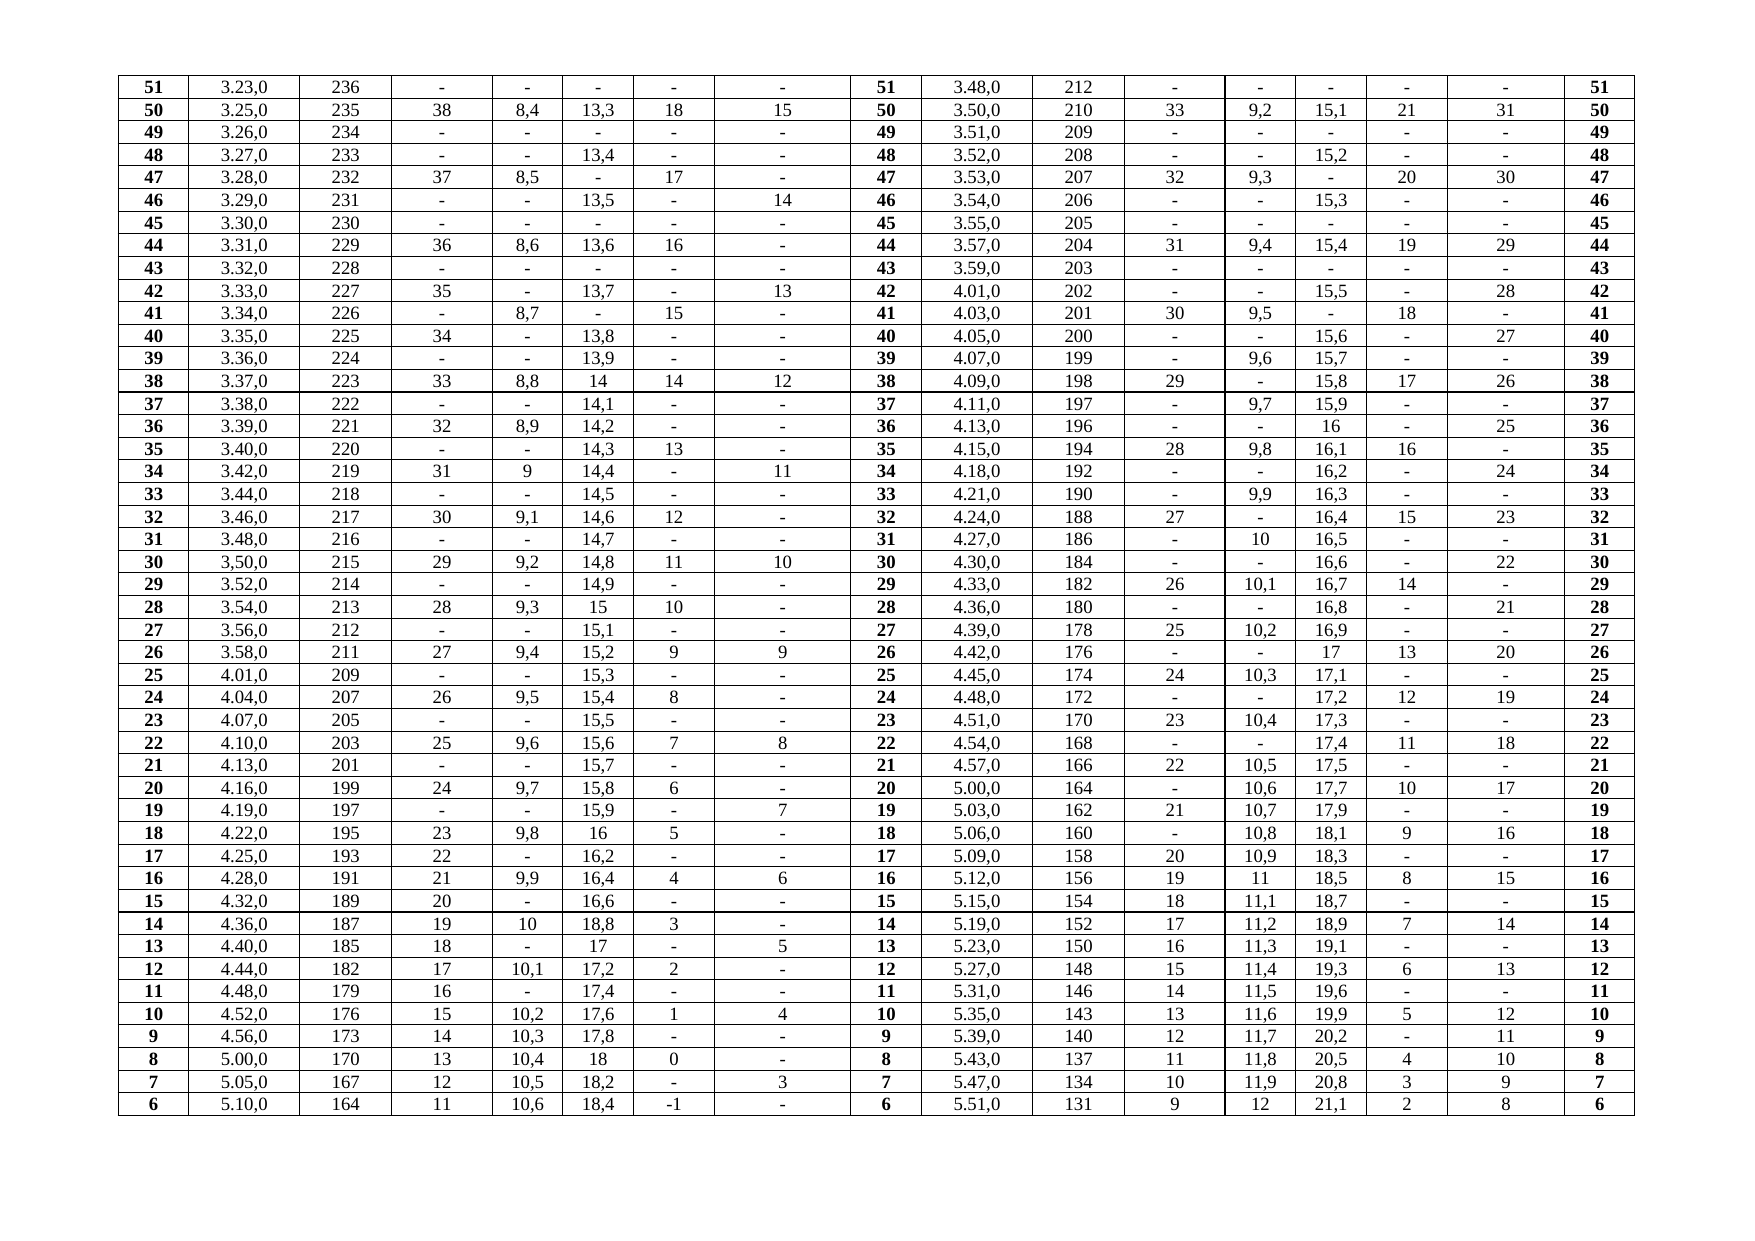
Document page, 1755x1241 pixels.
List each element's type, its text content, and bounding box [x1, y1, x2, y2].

table_cell 17,3 [1296, 709, 1366, 731]
table_cell 15,8 [563, 777, 633, 798]
table_cell 51 [119, 76, 188, 98]
table_cell 18 [392, 935, 492, 957]
table_cell - [493, 144, 562, 165]
table_cell 31 [119, 528, 188, 550]
table_cell 212 [1033, 76, 1124, 98]
table_cell - [1226, 212, 1295, 233]
table_cell 27 [1565, 619, 1634, 640]
table_cell 10,2 [1226, 619, 1295, 640]
table_cell 9,7 [493, 777, 562, 798]
table_cell 6 [1565, 1093, 1634, 1115]
table_cell 14,7 [563, 528, 633, 550]
table_cell 9,2 [493, 551, 562, 572]
table_cell 37 [392, 166, 492, 188]
table_cell - [715, 596, 850, 617]
table_cell - [493, 619, 562, 640]
table_cell 229 [300, 234, 391, 256]
table_cell 11,9 [1226, 1071, 1295, 1092]
table_cell 6 [119, 1093, 188, 1115]
table_cell 10,4 [1226, 709, 1295, 731]
table_cell 31 [851, 528, 921, 550]
table_cell - [1448, 890, 1564, 911]
table_cell 5.00,0 [189, 1048, 299, 1069]
table_cell 11,2 [1226, 913, 1295, 934]
table_cell - [715, 913, 850, 934]
table_cell - [1367, 890, 1447, 911]
table_cell - [493, 980, 562, 1002]
table_cell - [1367, 460, 1447, 482]
table_cell 4.42,0 [922, 641, 1032, 663]
table_cell 16,3 [1296, 483, 1366, 504]
table_cell 32 [1565, 506, 1634, 527]
table_cell 4.57,0 [922, 754, 1032, 776]
table_cell 5.39,0 [922, 1025, 1032, 1047]
table_cell 9,9 [493, 867, 562, 889]
table_cell - [1125, 121, 1224, 143]
table_cell - [634, 754, 714, 776]
table_cell 11 [715, 460, 850, 482]
table_cell 17,5 [1296, 754, 1366, 776]
table_cell - [634, 619, 714, 640]
table_cell 15,3 [1296, 189, 1366, 211]
table_cell 18 [1125, 890, 1224, 911]
table_cell 19 [392, 913, 492, 934]
table_cell 3.57,0 [922, 234, 1032, 256]
table_cell 30 [1565, 551, 1634, 572]
table_cell 35 [392, 280, 492, 301]
table_cell - [1367, 257, 1447, 278]
table_cell 23 [1565, 709, 1634, 731]
table_cell 191 [300, 867, 391, 889]
table_cell 10 [119, 1003, 188, 1024]
table_cell 25 [392, 732, 492, 753]
table_cell 15,9 [1296, 393, 1366, 414]
table_cell 200 [1033, 325, 1124, 346]
table_cell 38 [392, 99, 492, 120]
table_cell 9,6 [493, 732, 562, 753]
table_cell 51 [851, 76, 921, 98]
table_cell 21 [1448, 596, 1564, 617]
table_cell - [1448, 393, 1564, 414]
table_cell 10,5 [493, 1071, 562, 1092]
table_cell - [715, 754, 850, 776]
table_cell 9,9 [1226, 483, 1295, 504]
table_cell 13,9 [563, 347, 633, 369]
table_cell 199 [300, 777, 391, 798]
table_cell - [715, 325, 850, 346]
table_cell 10,1 [1226, 573, 1295, 595]
table_cell 217 [300, 506, 391, 527]
table_cell 8 [1367, 867, 1447, 889]
table_cell 17 [1296, 641, 1366, 663]
table_cell 187 [300, 913, 391, 934]
table_cell 16,9 [1296, 619, 1366, 640]
table_cell 5.09,0 [922, 845, 1032, 866]
table_cell 17,7 [1296, 777, 1366, 798]
table_cell 9 [119, 1025, 188, 1047]
table_cell 46 [119, 189, 188, 211]
table_cell - [715, 506, 850, 527]
table_cell 5.15,0 [922, 890, 1032, 911]
table_cell 11,7 [1226, 1025, 1295, 1047]
table_cell - [1448, 76, 1564, 98]
table_cell - [1448, 528, 1564, 550]
table_cell 17,8 [563, 1025, 633, 1047]
table_cell 3.34,0 [189, 302, 299, 324]
table_cell 19,1 [1296, 935, 1366, 957]
table_cell 228 [300, 257, 391, 278]
table_cell 28 [119, 596, 188, 617]
table_cell - [1125, 528, 1224, 550]
table_cell - [392, 302, 492, 324]
table_cell 4.11,0 [922, 393, 1032, 414]
table_cell 15,8 [1296, 370, 1366, 391]
table_cell 20 [392, 890, 492, 911]
table_cell 40 [1565, 325, 1634, 346]
table_cell - [715, 845, 850, 866]
table_cell 17 [563, 935, 633, 957]
table_cell 23 [119, 709, 188, 731]
table_cell - [1448, 438, 1564, 459]
table_cell - [715, 76, 850, 98]
table_cell 3.53,0 [922, 166, 1032, 188]
table_cell - [493, 573, 562, 595]
table_cell 36 [119, 415, 188, 437]
table_cell 4.56,0 [189, 1025, 299, 1047]
table_cell 154 [1033, 890, 1124, 911]
table_cell 27 [1448, 325, 1564, 346]
table_cell 13,6 [563, 234, 633, 256]
table_cell 3.50,0 [922, 99, 1032, 120]
table_cell - [1125, 257, 1224, 278]
table_cell 9,4 [493, 641, 562, 663]
table_cell - [634, 121, 714, 143]
table_cell - [493, 280, 562, 301]
table_cell 31 [1565, 528, 1634, 550]
table_cell - [493, 212, 562, 233]
table_cell 185 [300, 935, 391, 957]
table_cell 235 [300, 99, 391, 120]
table_cell 20 [1448, 641, 1564, 663]
table_cell - [1226, 686, 1295, 708]
table_cell 226 [300, 302, 391, 324]
table_cell 32 [851, 506, 921, 527]
table_cell 0 [634, 1048, 714, 1069]
table_cell 17,9 [1296, 799, 1366, 821]
table_cell - [1448, 664, 1564, 685]
table_cell - [715, 393, 850, 414]
table_cell 15 [563, 596, 633, 617]
table_cell - [1125, 483, 1224, 504]
table_cell 10 [1226, 528, 1295, 550]
table_cell 15,5 [563, 709, 633, 731]
table_cell 8 [119, 1048, 188, 1069]
table_cell 15 [715, 99, 850, 120]
table_cell 41 [119, 302, 188, 324]
table_cell - [715, 619, 850, 640]
table_cell 19 [119, 799, 188, 821]
table_cell 10,3 [493, 1025, 562, 1047]
table_cell 182 [1033, 573, 1124, 595]
table_cell - [1367, 619, 1447, 640]
table_cell 45 [1565, 212, 1634, 233]
table_cell 38 [851, 370, 921, 391]
table_cell 166 [1033, 754, 1124, 776]
table_cell 11,6 [1226, 1003, 1295, 1024]
table_cell - [634, 1071, 714, 1092]
table_cell - [715, 438, 850, 459]
table_cell - [392, 76, 492, 98]
table_cell 5.47,0 [922, 1071, 1032, 1092]
table_cell 201 [300, 754, 391, 776]
table_cell - [634, 664, 714, 685]
table_cell 15,2 [563, 641, 633, 663]
table_cell - [1125, 777, 1224, 798]
table_cell - [1125, 144, 1224, 165]
table_cell 20,2 [1296, 1025, 1366, 1047]
table_cell 13,7 [563, 280, 633, 301]
table_cell 10,8 [1226, 822, 1295, 843]
table_cell 4.22,0 [189, 822, 299, 843]
table_cell 11 [1565, 980, 1634, 1002]
table_cell 5.05,0 [189, 1071, 299, 1092]
table_cell - [1367, 325, 1447, 346]
table_cell 18 [1565, 822, 1634, 843]
table_cell 3.38,0 [189, 393, 299, 414]
table_cell 13,8 [563, 325, 633, 346]
table_cell 14 [119, 913, 188, 934]
table_cell 5.10,0 [189, 1093, 299, 1115]
table_cell - [493, 664, 562, 685]
table_cell 18 [851, 822, 921, 843]
table_cell - [1367, 144, 1447, 165]
table_cell 19 [851, 799, 921, 821]
table_cell 3.32,0 [189, 257, 299, 278]
table_cell 12 [715, 370, 850, 391]
table_cell 1 [634, 1003, 714, 1024]
table_cell 13,4 [563, 144, 633, 165]
table_cell 5.00,0 [922, 777, 1032, 798]
table_cell - [1367, 121, 1447, 143]
table_cell 4.07,0 [189, 709, 299, 731]
table_cell - [1367, 212, 1447, 233]
table_cell 16,2 [1296, 460, 1366, 482]
table_cell - [1448, 144, 1564, 165]
table_cell 13 [851, 935, 921, 957]
table_cell 9,5 [493, 686, 562, 708]
table_cell 47 [119, 166, 188, 188]
table_cell 231 [300, 189, 391, 211]
table_cell - [392, 799, 492, 821]
table_cell 16 [563, 822, 633, 843]
table_cell 48 [851, 144, 921, 165]
table_cell 8,4 [493, 99, 562, 120]
table_cell 9 [1125, 1093, 1224, 1115]
table_cell 31 [392, 460, 492, 482]
table_cell 5 [634, 822, 714, 843]
table_cell 26 [119, 641, 188, 663]
table_cell 34 [119, 460, 188, 482]
table_cell 194 [1033, 438, 1124, 459]
table_cell 12 [1565, 958, 1634, 979]
table_cell - [563, 302, 633, 324]
table_cell 16 [1367, 438, 1447, 459]
table_cell - [1448, 212, 1564, 233]
table_cell - [634, 460, 714, 482]
table_cell 212 [300, 619, 391, 640]
table_cell 167 [300, 1071, 391, 1092]
table_cell - [1367, 664, 1447, 685]
table_cell - [1367, 528, 1447, 550]
table_cell 197 [1033, 393, 1124, 414]
table_cell 9 [1565, 1025, 1634, 1047]
table_cell - [1448, 799, 1564, 821]
table_cell 33 [851, 483, 921, 504]
table_cell 43 [851, 257, 921, 278]
table_cell 9,2 [1226, 99, 1295, 120]
table_cell 27 [851, 619, 921, 640]
table_cell 3 [634, 913, 714, 934]
table_cell 5.35,0 [922, 1003, 1032, 1024]
table_cell 28 [1448, 280, 1564, 301]
table_cell 16 [1296, 415, 1366, 437]
table_cell 12 [1448, 1003, 1564, 1024]
table_cell 38 [1565, 370, 1634, 391]
table_cell - [1296, 302, 1366, 324]
table_cell 30 [1125, 302, 1224, 324]
table_cell - [563, 166, 633, 188]
table_cell 15 [1367, 506, 1447, 527]
table_cell - [1367, 1025, 1447, 1047]
table_cell 3.52,0 [922, 144, 1032, 165]
table_cell 11,4 [1226, 958, 1295, 979]
table_cell 19 [1367, 234, 1447, 256]
table_cell 17,4 [1296, 732, 1366, 753]
table_cell 38 [119, 370, 188, 391]
table_cell - [634, 257, 714, 278]
table_cell - [1367, 76, 1447, 98]
table_cell 170 [300, 1048, 391, 1069]
table_cell 4.19,0 [189, 799, 299, 821]
table_cell 3.29,0 [189, 189, 299, 211]
table_cell 11,8 [1226, 1048, 1295, 1069]
table_cell 15 [119, 890, 188, 911]
table_cell 15 [634, 302, 714, 324]
table_cell 11 [1125, 1048, 1224, 1069]
table_cell 15,6 [563, 732, 633, 753]
table_cell 3.51,0 [922, 121, 1032, 143]
table_cell 17 [1448, 777, 1564, 798]
table_cell 158 [1033, 845, 1124, 866]
table_cell 3.55,0 [922, 212, 1032, 233]
table_cell - [1226, 144, 1295, 165]
table_cell 25 [1448, 415, 1564, 437]
table_cell - [715, 1048, 850, 1069]
table_cell - [493, 438, 562, 459]
table_cell 18 [119, 822, 188, 843]
table_cell 9,4 [1226, 234, 1295, 256]
table_cell 10 [493, 913, 562, 934]
table_cell - [715, 686, 850, 708]
table_cell 3.28,0 [189, 166, 299, 188]
table_cell 18,4 [563, 1093, 633, 1115]
table_cell 15,2 [1296, 144, 1366, 165]
table_cell 49 [851, 121, 921, 143]
table_cell 26 [1448, 370, 1564, 391]
table_cell - [1367, 754, 1447, 776]
table_cell - [392, 189, 492, 211]
table_cell 3.46,0 [189, 506, 299, 527]
table_cell 24 [1565, 686, 1634, 708]
table_cell 12 [1125, 1025, 1224, 1047]
table_cell 4.21,0 [922, 483, 1032, 504]
table_cell 4.51,0 [922, 709, 1032, 731]
table_cell 8,8 [493, 370, 562, 391]
table_cell - [715, 483, 850, 504]
table_cell 10 [1125, 1071, 1224, 1092]
table_cell 9 [493, 460, 562, 482]
table_cell 35 [119, 438, 188, 459]
table_cell 20 [1125, 845, 1224, 866]
table_cell 22 [1125, 754, 1224, 776]
table_cell 233 [300, 144, 391, 165]
table_cell 6 [715, 867, 850, 889]
table_cell 5 [715, 935, 850, 957]
table_cell 14 [1448, 913, 1564, 934]
table_cell 137 [1033, 1048, 1124, 1069]
table_cell 13 [1565, 935, 1634, 957]
table_cell 33 [392, 370, 492, 391]
table_cell 176 [300, 1003, 391, 1024]
table_cell 4.52,0 [189, 1003, 299, 1024]
table_cell 9,3 [493, 596, 562, 617]
table_cell - [715, 777, 850, 798]
table_cell 14,1 [563, 393, 633, 414]
table_cell - [715, 528, 850, 550]
table_cell 223 [300, 370, 391, 391]
table_cell 12 [119, 958, 188, 979]
table_cell 21 [1125, 799, 1224, 821]
table_cell 134 [1033, 1071, 1124, 1092]
table_cell 13,5 [563, 189, 633, 211]
table_cell 6 [851, 1093, 921, 1115]
table_cell - [493, 528, 562, 550]
table_cell - [715, 890, 850, 911]
table_cell - [1125, 596, 1224, 617]
table_cell - [392, 709, 492, 731]
table_cell - [715, 415, 850, 437]
table_cell 15,1 [563, 619, 633, 640]
table_cell 42 [119, 280, 188, 301]
table_cell 28 [851, 596, 921, 617]
table_cell 20 [1367, 166, 1447, 188]
table_cell 20,5 [1296, 1048, 1366, 1069]
table_cell - [715, 822, 850, 843]
table_cell 7 [715, 799, 850, 821]
table_cell 24 [1125, 664, 1224, 685]
table_cell 20,8 [1296, 1071, 1366, 1092]
table_cell - [1367, 596, 1447, 617]
table_cell 13 [634, 438, 714, 459]
table_cell - [392, 528, 492, 550]
table_cell 197 [300, 799, 391, 821]
table_cell 42 [1565, 280, 1634, 301]
table_cell - [715, 980, 850, 1002]
table_cell 208 [1033, 144, 1124, 165]
table_cell 176 [1033, 641, 1124, 663]
table_cell 10 [1565, 1003, 1634, 1024]
table_cell - [715, 709, 850, 731]
table_cell 21 [119, 754, 188, 776]
table_cell 3,50,0 [189, 551, 299, 572]
table_cell 25 [119, 664, 188, 685]
table_cell 10 [715, 551, 850, 572]
table_cell 209 [1033, 121, 1124, 143]
table_cell 14 [634, 370, 714, 391]
table_cell 189 [300, 890, 391, 911]
table_cell 9,7 [1226, 393, 1295, 414]
table_cell 11 [119, 980, 188, 1002]
table_cell 4.30,0 [922, 551, 1032, 572]
table_cell 3.39,0 [189, 415, 299, 437]
table_cell 33 [1125, 99, 1224, 120]
table_cell - [493, 483, 562, 504]
table_cell 195 [300, 822, 391, 843]
table_cell - [493, 76, 562, 98]
table_cell 3.48,0 [189, 528, 299, 550]
table_cell 222 [300, 393, 391, 414]
table_cell 16 [1565, 867, 1634, 889]
table_cell 4.03,0 [922, 302, 1032, 324]
table_cell 10 [1367, 777, 1447, 798]
table_cell - [392, 347, 492, 369]
table_cell - [493, 845, 562, 866]
table_cell - [1448, 935, 1564, 957]
table_cell 179 [300, 980, 391, 1002]
table_cell - [392, 212, 492, 233]
table_cell - [1367, 845, 1447, 866]
table_cell - [715, 664, 850, 685]
table_cell 4 [634, 867, 714, 889]
table_cell 9 [1448, 1071, 1564, 1092]
table_cell 21 [1565, 754, 1634, 776]
table_cell 5.19,0 [922, 913, 1032, 934]
table_cell 201 [1033, 302, 1124, 324]
table_cell 213 [300, 596, 391, 617]
table_cell 5.06,0 [922, 822, 1032, 843]
table_cell 15,1 [1296, 99, 1366, 120]
table_cell 4.13,0 [189, 754, 299, 776]
table_cell 182 [300, 958, 391, 979]
table_cell - [634, 573, 714, 595]
table_cell 18,8 [563, 913, 633, 934]
table_cell 4.15,0 [922, 438, 1032, 459]
table_cell 4.39,0 [922, 619, 1032, 640]
table_cell 48 [1565, 144, 1634, 165]
table_cell 215 [300, 551, 391, 572]
table_cell 21 [1367, 99, 1447, 120]
table_cell - [1125, 686, 1224, 708]
table_cell 225 [300, 325, 391, 346]
table_cell - [715, 121, 850, 143]
table_cell - [1226, 415, 1295, 437]
table_cell 164 [300, 1093, 391, 1115]
table_cell - [493, 393, 562, 414]
table_cell - [392, 144, 492, 165]
table_cell 10,4 [493, 1048, 562, 1069]
table_cell 14,5 [563, 483, 633, 504]
table_cell - [634, 415, 714, 437]
table_cell 214 [300, 573, 391, 595]
table_cell 26 [392, 686, 492, 708]
table_cell 12 [1367, 686, 1447, 708]
table_cell 49 [119, 121, 188, 143]
table_cell 209 [300, 664, 391, 685]
table_cell - [1125, 393, 1224, 414]
table_cell 28 [1565, 596, 1634, 617]
table_cell - [634, 76, 714, 98]
table_cell 28 [392, 596, 492, 617]
table_cell 19 [1565, 799, 1634, 821]
table_cell - [715, 958, 850, 979]
table_cell - [1296, 212, 1366, 233]
table_cell 37 [1565, 393, 1634, 414]
table_cell - [1367, 709, 1447, 731]
table_cell - [392, 664, 492, 685]
table_cell - [634, 393, 714, 414]
table_cell 4.33,0 [922, 573, 1032, 595]
table_cell 31 [1448, 99, 1564, 120]
table_cell 192 [1033, 460, 1124, 482]
table_cell - [715, 573, 850, 595]
table_cell 19 [1125, 867, 1224, 889]
table_cell 219 [300, 460, 391, 482]
table_cell 18,7 [1296, 890, 1366, 911]
table_cell 18 [1367, 302, 1447, 324]
table_cell 10,3 [1226, 664, 1295, 685]
table_cell 15,4 [1296, 234, 1366, 256]
table_cell - [715, 257, 850, 278]
table_cell - [1296, 121, 1366, 143]
table_cell - [392, 573, 492, 595]
table_cell 14,6 [563, 506, 633, 527]
table_cell 5.03,0 [922, 799, 1032, 821]
table_cell 236 [300, 76, 391, 98]
table_cell 4.48,0 [922, 686, 1032, 708]
table_cell 199 [1033, 347, 1124, 369]
table_cell 44 [1565, 234, 1634, 256]
table_cell 22 [392, 845, 492, 866]
table_cell 234 [300, 121, 391, 143]
table_cell 7 [1367, 913, 1447, 934]
table_cell - [634, 890, 714, 911]
table_cell 4.27,0 [922, 528, 1032, 550]
table_cell 45 [851, 212, 921, 233]
table_cell 218 [300, 483, 391, 504]
table_cell - [493, 189, 562, 211]
table_cell 5.27,0 [922, 958, 1032, 979]
table_cell 16 [1448, 822, 1564, 843]
table_cell 3.35,0 [189, 325, 299, 346]
table_cell 35 [851, 438, 921, 459]
table_cell 8,5 [493, 166, 562, 188]
table_cell 24 [1448, 460, 1564, 482]
table_cell 16,4 [563, 867, 633, 889]
table_cell 19,6 [1296, 980, 1366, 1002]
table_cell 16,4 [1296, 506, 1366, 527]
table_cell - [493, 935, 562, 957]
table_cell 28 [1125, 438, 1224, 459]
table_cell 17,1 [1296, 664, 1366, 685]
table_cell 36 [392, 234, 492, 256]
table_cell - [1448, 845, 1564, 866]
table_cell 13,3 [563, 99, 633, 120]
table_cell 30 [1448, 166, 1564, 188]
table_cell 14 [715, 189, 850, 211]
table_cell - [1226, 596, 1295, 617]
table_cell - [634, 528, 714, 550]
table_cell 3.26,0 [189, 121, 299, 143]
table_cell 13 [1125, 1003, 1224, 1024]
table_cell 14,3 [563, 438, 633, 459]
table_cell 30 [119, 551, 188, 572]
table_cell 10 [851, 1003, 921, 1024]
table_cell 16 [634, 234, 714, 256]
table_cell 8 [715, 732, 850, 753]
table_cell 4.32,0 [189, 890, 299, 911]
table_cell 45 [119, 212, 188, 233]
table_cell 4.36,0 [189, 913, 299, 934]
table_cell 25 [1125, 619, 1224, 640]
table_cell - [634, 980, 714, 1002]
table_cell 12 [851, 958, 921, 979]
table_cell - [392, 393, 492, 414]
table_cell 13 [392, 1048, 492, 1069]
table_cell 46 [851, 189, 921, 211]
table_cell 19 [1448, 686, 1564, 708]
table_cell 17,2 [563, 958, 633, 979]
table_cell - [1448, 754, 1564, 776]
table_cell -1 [634, 1093, 714, 1115]
table_cell - [392, 754, 492, 776]
table_cell 8,7 [493, 302, 562, 324]
table_cell 25 [1565, 664, 1634, 685]
table_cell 2 [1367, 1093, 1447, 1115]
table_cell 18,9 [1296, 913, 1366, 934]
table_cell 47 [851, 166, 921, 188]
table_cell 13 [1448, 958, 1564, 979]
table_cell 202 [1033, 280, 1124, 301]
table_cell 18 [1448, 732, 1564, 753]
table_cell 15,5 [1296, 280, 1366, 301]
table_cell 24 [119, 686, 188, 708]
table_cell 17 [1367, 370, 1447, 391]
table_cell 27 [392, 641, 492, 663]
table_cell 17,6 [563, 1003, 633, 1024]
table_cell 15 [392, 1003, 492, 1024]
table_cell - [715, 144, 850, 165]
table_cell 4.45,0 [922, 664, 1032, 685]
table_cell 12 [634, 506, 714, 527]
table_cell 4.01,0 [189, 664, 299, 685]
table_cell 9,8 [493, 822, 562, 843]
table_cell 18 [634, 99, 714, 120]
table_cell - [1125, 212, 1224, 233]
table_cell 4.04,0 [189, 686, 299, 708]
table_cell - [634, 325, 714, 346]
table_cell 18,5 [1296, 867, 1366, 889]
table_cell 198 [1033, 370, 1124, 391]
table_cell - [1367, 799, 1447, 821]
table_cell 11 [392, 1093, 492, 1115]
table_cell - [1448, 347, 1564, 369]
table_cell 18,2 [563, 1071, 633, 1092]
table_cell 207 [300, 686, 391, 708]
table_cell 21 [392, 867, 492, 889]
table_cell - [1226, 732, 1295, 753]
table_cell - [1125, 280, 1224, 301]
table_cell - [1125, 189, 1224, 211]
table_cell 172 [1033, 686, 1124, 708]
table_cell 10,7 [1226, 799, 1295, 821]
table_cell 9 [1367, 822, 1447, 843]
table_cell 16,5 [1296, 528, 1366, 550]
table_cell - [715, 347, 850, 369]
table_cell 43 [119, 257, 188, 278]
table_cell 14,9 [563, 573, 633, 595]
table_cell - [634, 799, 714, 821]
table_cell 4.36,0 [922, 596, 1032, 617]
table_cell 48 [119, 144, 188, 165]
table_cell - [1367, 980, 1447, 1002]
table_cell - [1226, 280, 1295, 301]
table_cell 9,3 [1226, 166, 1295, 188]
table_cell - [634, 144, 714, 165]
table_cell 15,9 [563, 799, 633, 821]
table_cell 131 [1033, 1093, 1124, 1115]
table_cell 37 [851, 393, 921, 414]
table_cell 3.54,0 [189, 596, 299, 617]
table_cell - [1226, 325, 1295, 346]
table_cell - [1448, 980, 1564, 1002]
table_cell - [715, 166, 850, 188]
table_cell 221 [300, 415, 391, 437]
table_cell - [634, 212, 714, 233]
table_cell 203 [300, 732, 391, 753]
table_cell - [1367, 189, 1447, 211]
table_cell 3.25,0 [189, 99, 299, 120]
table_cell 3.44,0 [189, 483, 299, 504]
table_cell - [493, 121, 562, 143]
table_cell - [563, 121, 633, 143]
table_cell 29 [119, 573, 188, 595]
table_cell 205 [1033, 212, 1124, 233]
table_cell 174 [1033, 664, 1124, 685]
table_cell 3.30,0 [189, 212, 299, 233]
table_cell 14 [1367, 573, 1447, 595]
table_cell 22 [119, 732, 188, 753]
table_cell 36 [1565, 415, 1634, 437]
table_cell 8 [1565, 1048, 1634, 1069]
table_cell 8,6 [493, 234, 562, 256]
table_cell 152 [1033, 913, 1124, 934]
table_cell - [1226, 121, 1295, 143]
table_cell - [634, 709, 714, 731]
table_cell 30 [851, 551, 921, 572]
table_cell 18 [563, 1048, 633, 1069]
table_cell 9,6 [1226, 347, 1295, 369]
table_cell 10,1 [493, 958, 562, 979]
table_cell 15,7 [1296, 347, 1366, 369]
table_cell 40 [851, 325, 921, 346]
table_cell 30 [392, 506, 492, 527]
table_cell 16,2 [563, 845, 633, 866]
table_cell 207 [1033, 166, 1124, 188]
table_cell 22 [851, 732, 921, 753]
table_cell 20 [119, 777, 188, 798]
table_cell 5.31,0 [922, 980, 1032, 1002]
table_cell 4.13,0 [922, 415, 1032, 437]
table_cell - [493, 347, 562, 369]
table_cell 5.12,0 [922, 867, 1032, 889]
table_cell 13 [715, 280, 850, 301]
table_cell 21 [851, 754, 921, 776]
table_cell - [634, 483, 714, 504]
table_cell - [1367, 935, 1447, 957]
table_cell 26 [1125, 573, 1224, 595]
table_cell 16,8 [1296, 596, 1366, 617]
table_cell - [493, 709, 562, 731]
table_cell 14 [392, 1025, 492, 1047]
table_cell 3.59,0 [922, 257, 1032, 278]
table_cell - [715, 1025, 850, 1047]
table_cell 37 [119, 393, 188, 414]
table_cell 16 [119, 867, 188, 889]
table_cell 8 [851, 1048, 921, 1069]
table_cell - [1226, 76, 1295, 98]
table_cell - [1367, 415, 1447, 437]
table_cell - [392, 257, 492, 278]
table_cell 19,3 [1296, 958, 1366, 979]
table_cell 11 [1367, 732, 1447, 753]
table_cell 17,2 [1296, 686, 1366, 708]
table_cell - [715, 1093, 850, 1115]
table_cell 14,8 [563, 551, 633, 572]
table_cell 203 [1033, 257, 1124, 278]
table_cell 17,4 [563, 980, 633, 1002]
table_cell 14 [1125, 980, 1224, 1002]
table_cell 17 [1565, 845, 1634, 866]
table_cell 23 [851, 709, 921, 731]
table_cell 11,3 [1226, 935, 1295, 957]
table_cell 10 [634, 596, 714, 617]
table_cell 15,7 [563, 754, 633, 776]
table_cell - [1367, 280, 1447, 301]
table_cell 44 [851, 234, 921, 256]
table_cell 3.31,0 [189, 234, 299, 256]
table_cell - [1125, 347, 1224, 369]
table_cell 20 [1565, 777, 1634, 798]
table_cell - [1296, 166, 1366, 188]
table_cell - [1448, 709, 1564, 731]
table_cell 10,6 [493, 1093, 562, 1115]
table_cell 4.01,0 [922, 280, 1032, 301]
table_cell 216 [300, 528, 391, 550]
table_cell 170 [1033, 709, 1124, 731]
table_cell - [715, 234, 850, 256]
table_cell 20 [851, 777, 921, 798]
table_cell 22 [1448, 551, 1564, 572]
table_cell 14 [851, 913, 921, 934]
table_cell 180 [1033, 596, 1124, 617]
table_cell 43 [1565, 257, 1634, 278]
table_cell 4.44,0 [189, 958, 299, 979]
table_cell 39 [119, 347, 188, 369]
table_cell 4.54,0 [922, 732, 1032, 753]
table_cell 11,5 [1226, 980, 1295, 1002]
table_cell 17 [1125, 913, 1224, 934]
table_cell - [1226, 551, 1295, 572]
table_cell 193 [300, 845, 391, 866]
table_cell 42 [851, 280, 921, 301]
table_cell 210 [1033, 99, 1124, 120]
table_cell 3.36,0 [189, 347, 299, 369]
table_cell - [1367, 393, 1447, 414]
table_cell 3.33,0 [189, 280, 299, 301]
table_cell 160 [1033, 822, 1124, 843]
table_cell - [1125, 76, 1224, 98]
table_cell 10,2 [493, 1003, 562, 1024]
table_cell 27 [1125, 506, 1224, 527]
table_cell 140 [1033, 1025, 1124, 1047]
table_cell 230 [300, 212, 391, 233]
table_cell 51 [1565, 76, 1634, 98]
table_cell 173 [300, 1025, 391, 1047]
table_cell - [1448, 573, 1564, 595]
table_cell - [1125, 732, 1224, 753]
table_cell 50 [1565, 99, 1634, 120]
table_cell - [1448, 189, 1564, 211]
table_cell 17 [851, 845, 921, 866]
table_cell 5.43,0 [922, 1048, 1032, 1069]
table_cell 24 [392, 777, 492, 798]
table_cell 4.28,0 [189, 867, 299, 889]
table_cell 12 [1226, 1093, 1295, 1115]
table_cell - [634, 935, 714, 957]
table_cell 23 [392, 822, 492, 843]
table_cell - [1226, 506, 1295, 527]
table_cell - [1448, 619, 1564, 640]
table_cell - [634, 1025, 714, 1047]
table_cell 23 [1448, 506, 1564, 527]
table_cell 3.23,0 [189, 76, 299, 98]
table_cell 3.52,0 [189, 573, 299, 595]
table_cell 4.18,0 [922, 460, 1032, 482]
table_cell 10,9 [1226, 845, 1295, 866]
table_cell 224 [300, 347, 391, 369]
table_cell 3 [715, 1071, 850, 1092]
table_cell 4.05,0 [922, 325, 1032, 346]
table_cell 23 [1125, 709, 1224, 731]
table_cell 7 [119, 1071, 188, 1092]
table_cell 17 [392, 958, 492, 979]
table_cell 16 [1125, 935, 1224, 957]
table_cell 44 [119, 234, 188, 256]
table_cell 16 [851, 867, 921, 889]
table_cell 16,1 [1296, 438, 1366, 459]
table_cell 22 [1565, 732, 1634, 753]
table_cell 150 [1033, 935, 1124, 957]
table_cell 6 [634, 777, 714, 798]
table_cell 164 [1033, 777, 1124, 798]
table_cell 4.07,0 [922, 347, 1032, 369]
table_cell 16,7 [1296, 573, 1366, 595]
table_cell 40 [119, 325, 188, 346]
table_cell 10,6 [1226, 777, 1295, 798]
table_cell 14,4 [563, 460, 633, 482]
table_cell 8,9 [493, 415, 562, 437]
table_cell 11 [1448, 1025, 1564, 1047]
table_cell - [1226, 460, 1295, 482]
table_cell 13 [119, 935, 188, 957]
table_cell 10 [1448, 1048, 1564, 1069]
table_cell 148 [1033, 958, 1124, 979]
table_cell - [1367, 551, 1447, 572]
table_cell 14,2 [563, 415, 633, 437]
table_cell - [1125, 641, 1224, 663]
table_cell - [634, 347, 714, 369]
table_cell 4.48,0 [189, 980, 299, 1002]
table_cell - [1226, 257, 1295, 278]
table_cell - [563, 212, 633, 233]
table_cell - [1125, 822, 1224, 843]
table_cell 3 [1367, 1071, 1447, 1092]
table_cell 13 [1367, 641, 1447, 663]
table_cell 29 [851, 573, 921, 595]
table_cell 3.54,0 [922, 189, 1032, 211]
table_cell - [1226, 641, 1295, 663]
table_cell - [1448, 257, 1564, 278]
table_cell 3.42,0 [189, 460, 299, 482]
table_cell - [1226, 189, 1295, 211]
table_cell 16,6 [1296, 551, 1366, 572]
table_cell - [392, 438, 492, 459]
table_cell - [563, 257, 633, 278]
table_cell 16 [392, 980, 492, 1002]
table_cell - [1367, 483, 1447, 504]
table_cell 50 [119, 99, 188, 120]
table_cell - [1296, 76, 1366, 98]
table_cell 204 [1033, 234, 1124, 256]
table_cell - [493, 754, 562, 776]
table_cell 7 [1565, 1071, 1634, 1092]
table_cell 196 [1033, 415, 1124, 437]
table_cell 24 [851, 686, 921, 708]
table_cell 11 [1226, 867, 1295, 889]
table_cell 34 [1565, 460, 1634, 482]
table_cell 14 [1565, 913, 1634, 934]
table_cell - [563, 76, 633, 98]
table_cell - [1448, 302, 1564, 324]
table_cell - [715, 212, 850, 233]
table_cell 168 [1033, 732, 1124, 753]
table_cell 4.25,0 [189, 845, 299, 866]
table_cell 27 [119, 619, 188, 640]
table_cell 4.09,0 [922, 370, 1032, 391]
table_cell 5.51,0 [922, 1093, 1032, 1115]
table_cell 5.23,0 [922, 935, 1032, 957]
table_cell 146 [1033, 980, 1124, 1002]
table_cell 32 [392, 415, 492, 437]
table_cell - [1125, 551, 1224, 572]
table_cell 26 [851, 641, 921, 663]
table_cell 3.58,0 [189, 641, 299, 663]
table_cell 15,4 [563, 686, 633, 708]
table_cell - [1448, 483, 1564, 504]
table_cell 29 [1448, 234, 1564, 256]
table_cell 15,3 [563, 664, 633, 685]
table_cell 49 [1565, 121, 1634, 143]
table_cell 205 [300, 709, 391, 731]
table_cell - [1448, 121, 1564, 143]
table_cell 31 [1125, 234, 1224, 256]
table_cell 16,6 [563, 890, 633, 911]
table_cell 9,1 [493, 506, 562, 527]
table_cell 227 [300, 280, 391, 301]
table_cell - [634, 189, 714, 211]
table_cell 211 [300, 641, 391, 663]
table_cell 4.24,0 [922, 506, 1032, 527]
table_cell 41 [851, 302, 921, 324]
table_cell 3.37,0 [189, 370, 299, 391]
table_cell 2 [634, 958, 714, 979]
table_cell 178 [1033, 619, 1124, 640]
table_cell 9 [851, 1025, 921, 1047]
table_cell 9 [634, 641, 714, 663]
table_cell 19,9 [1296, 1003, 1366, 1024]
table_cell 36 [851, 415, 921, 437]
table_cell 15 [1125, 958, 1224, 979]
table_cell 7 [851, 1071, 921, 1092]
table_cell 35 [1565, 438, 1634, 459]
table_cell 4 [715, 1003, 850, 1024]
table_cell 6 [1367, 958, 1447, 979]
table_cell 5 [1367, 1003, 1447, 1024]
table_cell 14 [563, 370, 633, 391]
table_cell 33 [1565, 483, 1634, 504]
table_cell 3.40,0 [189, 438, 299, 459]
table_cell - [493, 890, 562, 911]
table_cell 18,3 [1296, 845, 1366, 866]
table_cell 8 [1448, 1093, 1564, 1115]
table_cell 29 [1565, 573, 1634, 595]
table_cell - [1226, 370, 1295, 391]
table_cell 3.48,0 [922, 76, 1032, 98]
table_cell 4.16,0 [189, 777, 299, 798]
table_cell 26 [1565, 641, 1634, 663]
table_cell 34 [851, 460, 921, 482]
table_cell 32 [119, 506, 188, 527]
table_cell 11,1 [1226, 890, 1295, 911]
table_cell 33 [119, 483, 188, 504]
table_cell 41 [1565, 302, 1634, 324]
table_cell 4.10,0 [189, 732, 299, 753]
table_cell 46 [1565, 189, 1634, 211]
table_cell 11 [634, 551, 714, 572]
table_cell 25 [851, 664, 921, 685]
table_cell - [1367, 347, 1447, 369]
table_cell - [634, 280, 714, 301]
table_cell 9 [715, 641, 850, 663]
table_cell - [634, 845, 714, 866]
table_cell 47 [1565, 166, 1634, 188]
table_cell 34 [392, 325, 492, 346]
table_cell 220 [300, 438, 391, 459]
table_cell 186 [1033, 528, 1124, 550]
table_cell 184 [1033, 551, 1124, 572]
table_cell 15,6 [1296, 325, 1366, 346]
table_cell 156 [1033, 867, 1124, 889]
table_cell - [1125, 415, 1224, 437]
table_cell - [392, 121, 492, 143]
table_cell 39 [851, 347, 921, 369]
table_cell 190 [1033, 483, 1124, 504]
table_cell - [493, 799, 562, 821]
table_cell 17 [119, 845, 188, 866]
table_cell 9,8 [1226, 438, 1295, 459]
table_cell 12 [392, 1071, 492, 1092]
table_cell 4.40,0 [189, 935, 299, 957]
table_cell 162 [1033, 799, 1124, 821]
table_cell 4 [1367, 1048, 1447, 1069]
table_cell - [493, 325, 562, 346]
table_cell - [715, 302, 850, 324]
table_cell 3.27,0 [189, 144, 299, 165]
table_cell 3.56,0 [189, 619, 299, 640]
table_cell 15 [1448, 867, 1564, 889]
table_cell 8 [634, 686, 714, 708]
table_cell 188 [1033, 506, 1124, 527]
table_cell 11 [851, 980, 921, 1002]
table_cell 21,1 [1296, 1093, 1366, 1115]
table_cell 32 [1125, 166, 1224, 188]
table_cell 206 [1033, 189, 1124, 211]
table_cell 9,5 [1226, 302, 1295, 324]
table_cell 7 [634, 732, 714, 753]
table_cell 50 [851, 99, 921, 120]
table_cell 15 [1565, 890, 1634, 911]
table_cell 17 [634, 166, 714, 188]
table_cell 18,1 [1296, 822, 1366, 843]
table_cell 10,5 [1226, 754, 1295, 776]
table_cell 29 [1125, 370, 1224, 391]
table_cell 39 [1565, 347, 1634, 369]
table_cell - [392, 483, 492, 504]
table_cell - [1125, 325, 1224, 346]
table_cell 15 [851, 890, 921, 911]
table_cell 29 [392, 551, 492, 572]
table_cell 143 [1033, 1003, 1124, 1024]
table_cell 232 [300, 166, 391, 188]
table_cell - [493, 257, 562, 278]
table_cell - [1125, 460, 1224, 482]
table_cell - [1296, 257, 1366, 278]
table_cell - [392, 619, 492, 640]
